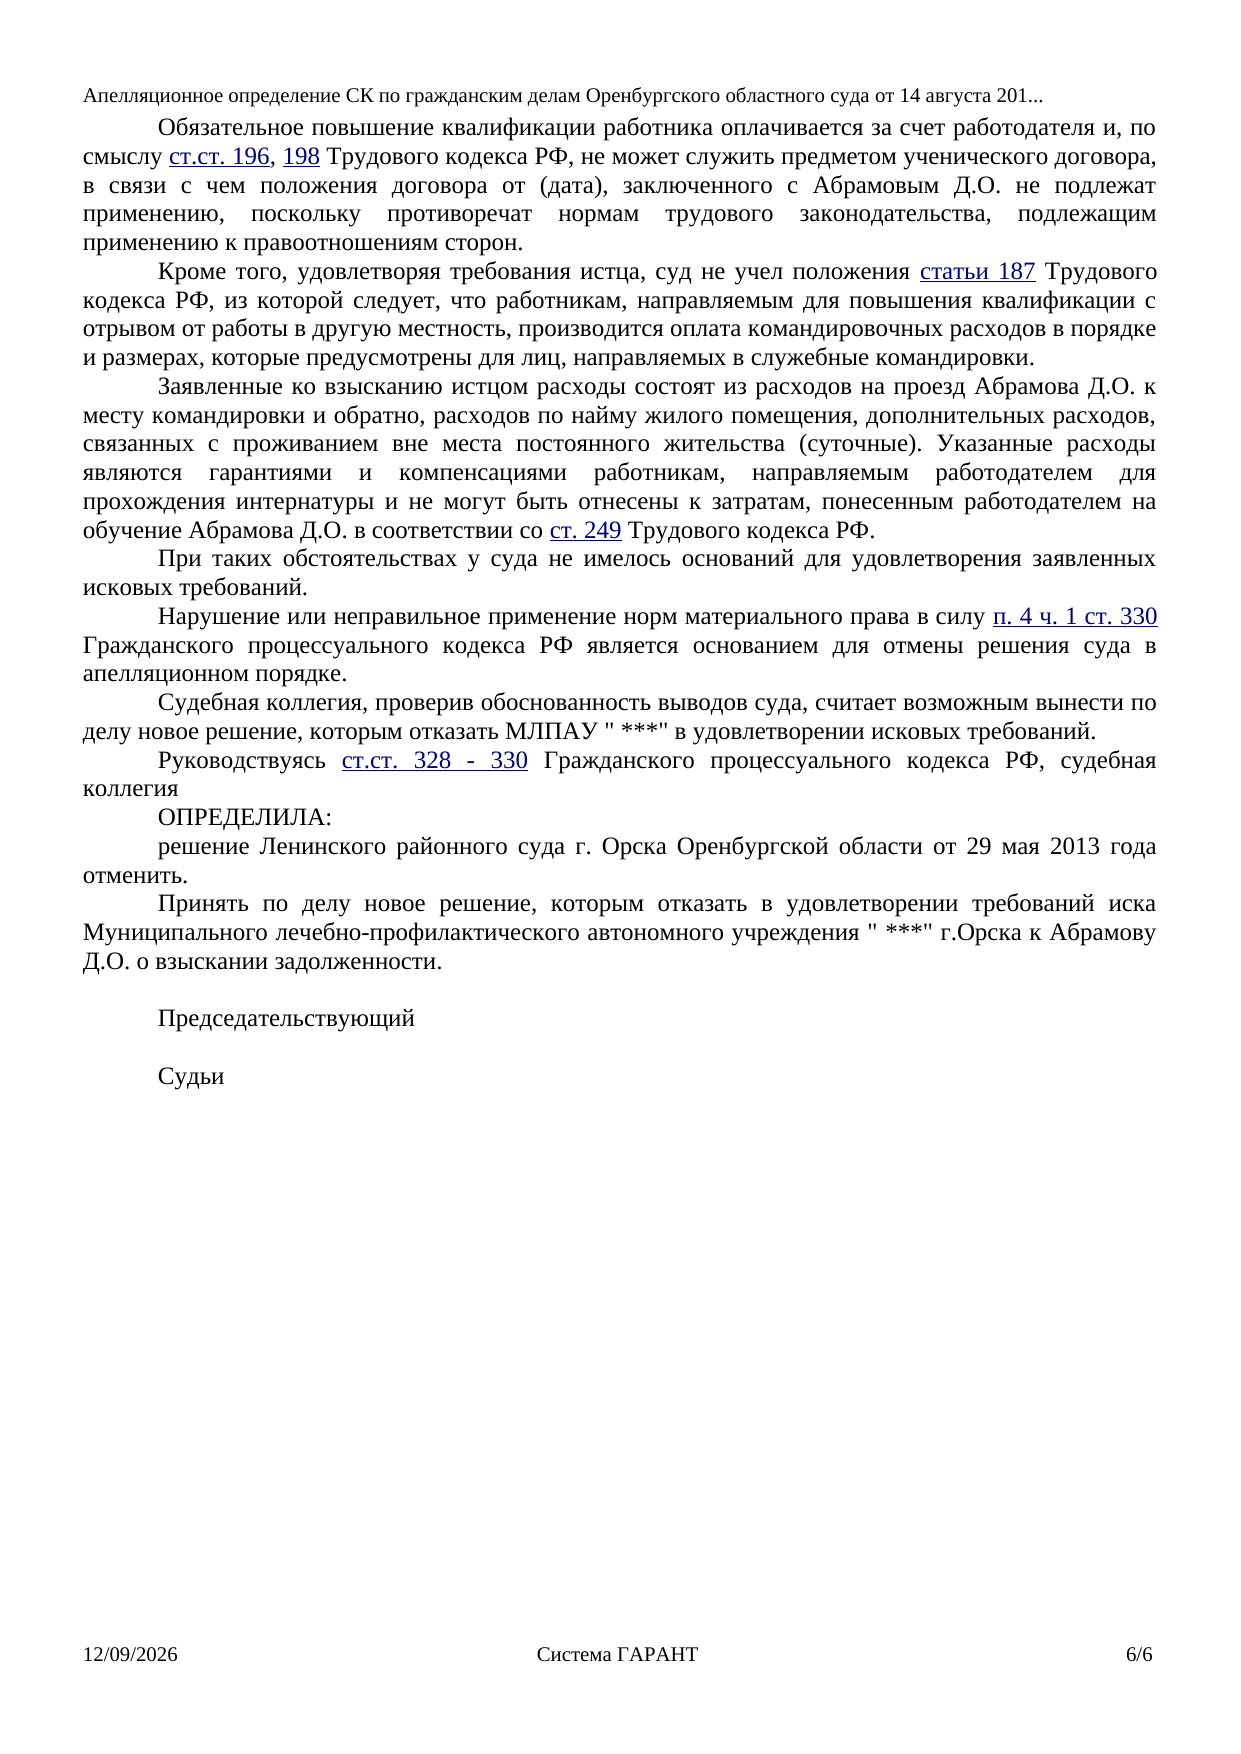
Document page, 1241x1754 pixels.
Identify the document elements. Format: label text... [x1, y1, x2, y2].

text решение Ленинского районного суда г. Орска Оренбургской области от 29 мая 2013 года отменить. [83, 831, 1157, 888]
text Обязательное повышение квалификации работника оплачивается за счет работодателя и, по смыслу ст.ст. 196, 198 Трудового кодекса РФ, не может служить предметом ученического договора, в связи с чем положения договора от (дата), заключенного с Абрамовым Д.О. не подлежат применению, поскольку противоречат нормам трудового законодательства, подлежащим применению к правоотношениям сторон. [83, 112, 1157, 256]
text Заявленные ко взысканию истцом расходы состоят из расходов на проезд Абрамова Д.О. к месту командировки и обратно, расходов по найму жилого помещения, дополнительных расходов, связанных с проживанием вне места постоянного жительства (суточные). Указанные расходы являются гарантиями и компенсациями работникам, направляемым работодателем для прохождения интернатуры и не могут быть отнесены к затратам, понесенным работодателем на обучение Абрамова Д.О. в соответствии со ст. 249 Трудового кодекса РФ. [83, 371, 1157, 543]
text Председательствующий [83, 1003, 1157, 1032]
text При таких обстоятельствах у суда не имелось оснований для удовлетворения заявленных исковых требований. [83, 543, 1157, 601]
text Кроме того, удовлетворяя требования истца, суд не учел положения статьи 187 Трудового кодекса РФ, из которой следует, что работникам, направляемым для повышения квалификации с отрывом от работы в другую местность, производится оплата командировочных расходов в порядке и размерах, которые предусмотрены для лиц, направляемых в служебные командировки. [83, 256, 1157, 371]
text ОПРЕДЕЛИЛА: [83, 802, 1157, 831]
text Судьи [83, 1061, 1157, 1090]
text Судебная коллегия, проверив обоснованность выводов суда, считает возможным вынести по делу новое решение, которым отказать МЛПАУ " ***" в удовлетворении исковых требований. [83, 687, 1157, 745]
text Принять по делу новое решение, которым отказать в удовлетворении требований иска Муниципального лечебно-профилактического автономного учреждения " ***" г.Орска к Абрамову Д.О. о взыскании задолженности. [83, 888, 1157, 975]
text Руководствуясь ст.ст. 328 - 330 Гражданского процессуального кодекса РФ, судебная коллегия [83, 745, 1157, 802]
text Нарушение или неправильное применение норм материального права в силу п. 4 ч. 1 ст. 330 Гражданского процессуального кодекса РФ является основанием для отмены решения суда в апелляционном порядке. [83, 601, 1157, 687]
